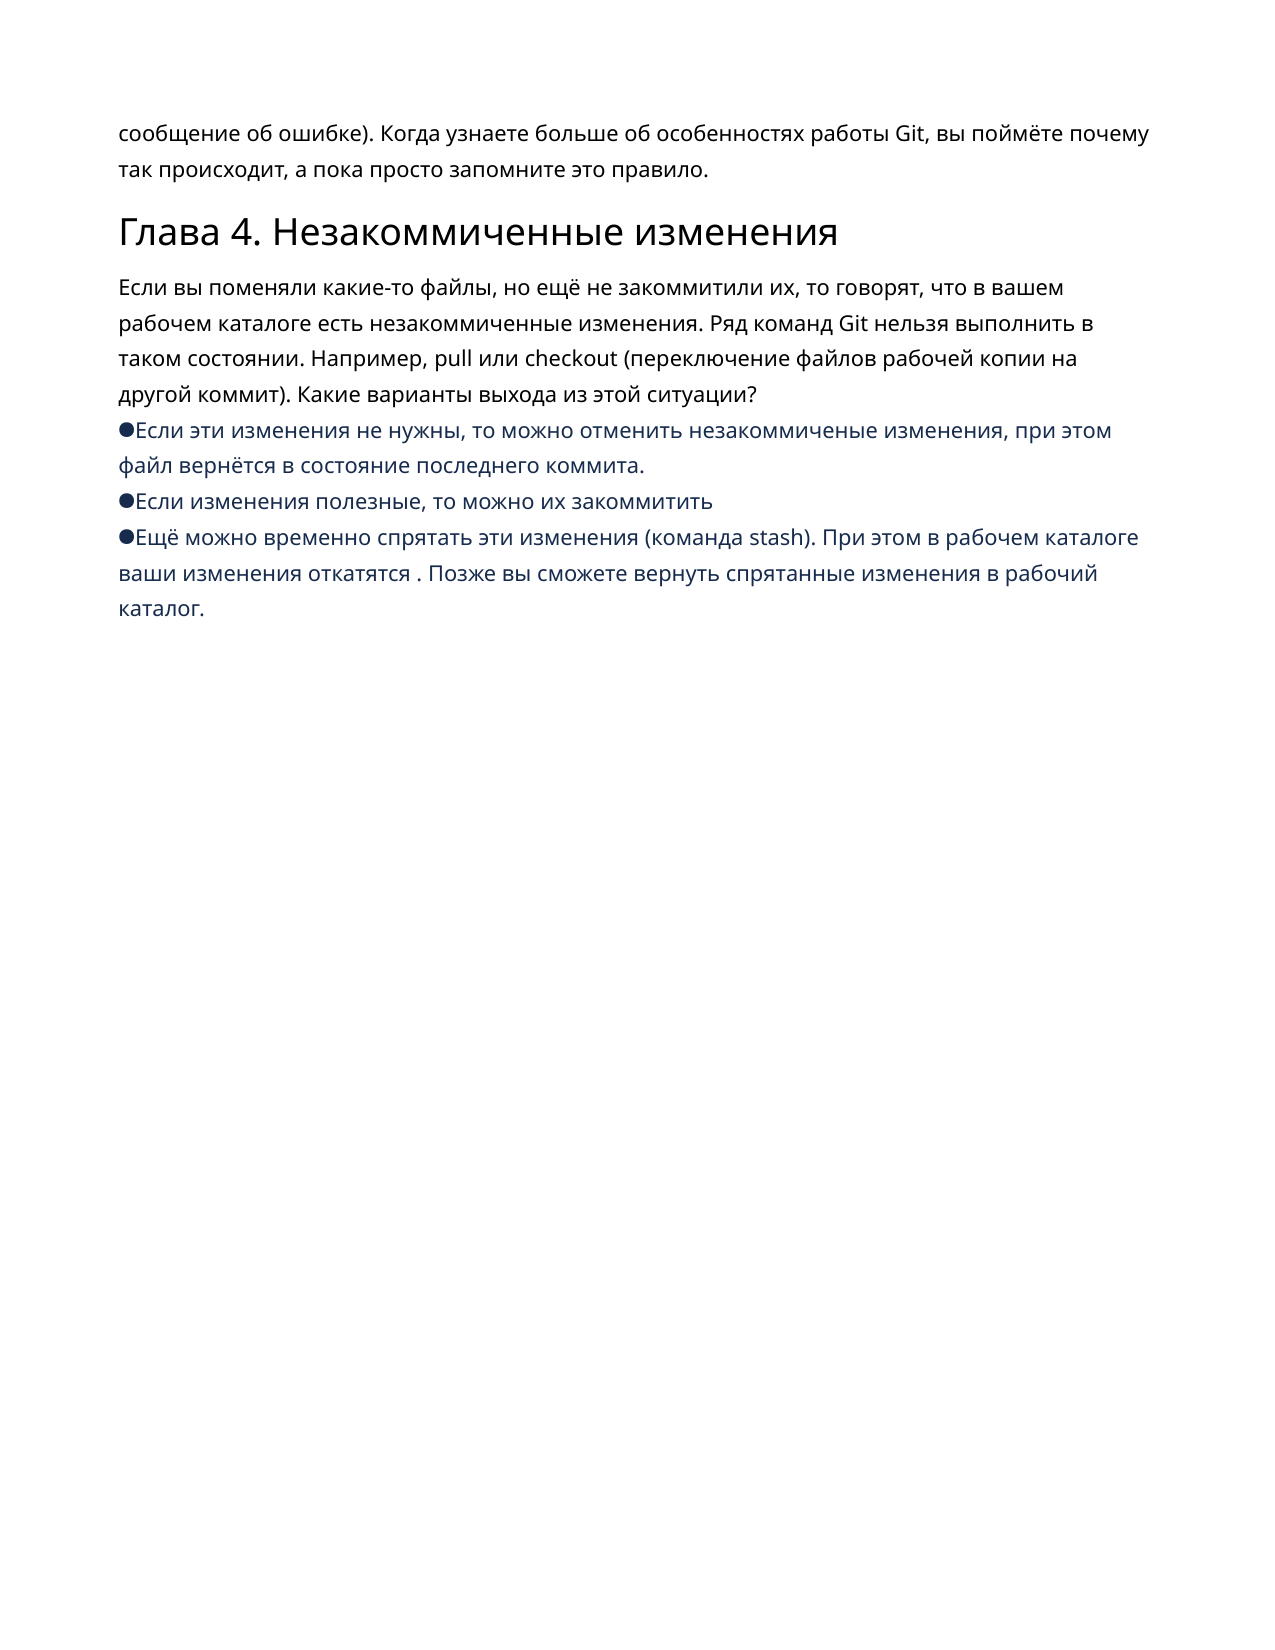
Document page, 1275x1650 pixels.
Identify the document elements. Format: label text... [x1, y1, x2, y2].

subtitle Глава 4. Незакоммиченные изменения [118, 205, 1157, 256]
text сообщение об ошибке). Когда узнаете больше об особенностях работы Git, вы поймёте почему так происходит, а пока просто запомните это правило. [118, 118, 1157, 184]
list Ещё можно временно спрятать эти изменения (команда stash). При этом в рабочем каталоге ваши изменения откатятся . Позже вы сможете вернуть спрятанные изменения в рабочий каталог. [118, 522, 1157, 623]
text Если вы поменяли какие-то файлы, но ещё не закоммитили их, то говорят, что в вашем рабочем каталоге есть незакоммиченные изменения. Ряд команд Git нельзя выполнить в таком состоянии. Например, pull или checkout (переключение файлов рабочей копии на другой коммит). Какие варианты выхода из этой ситуации? [118, 272, 1157, 409]
list Если эти изменения не нужны, то можно отменить незакоммиченые изменения, при этом файл вернётся в состояние последнего коммита. [118, 415, 1157, 480]
list Если изменения полезные, то можно их закоммитить [118, 486, 1157, 516]
